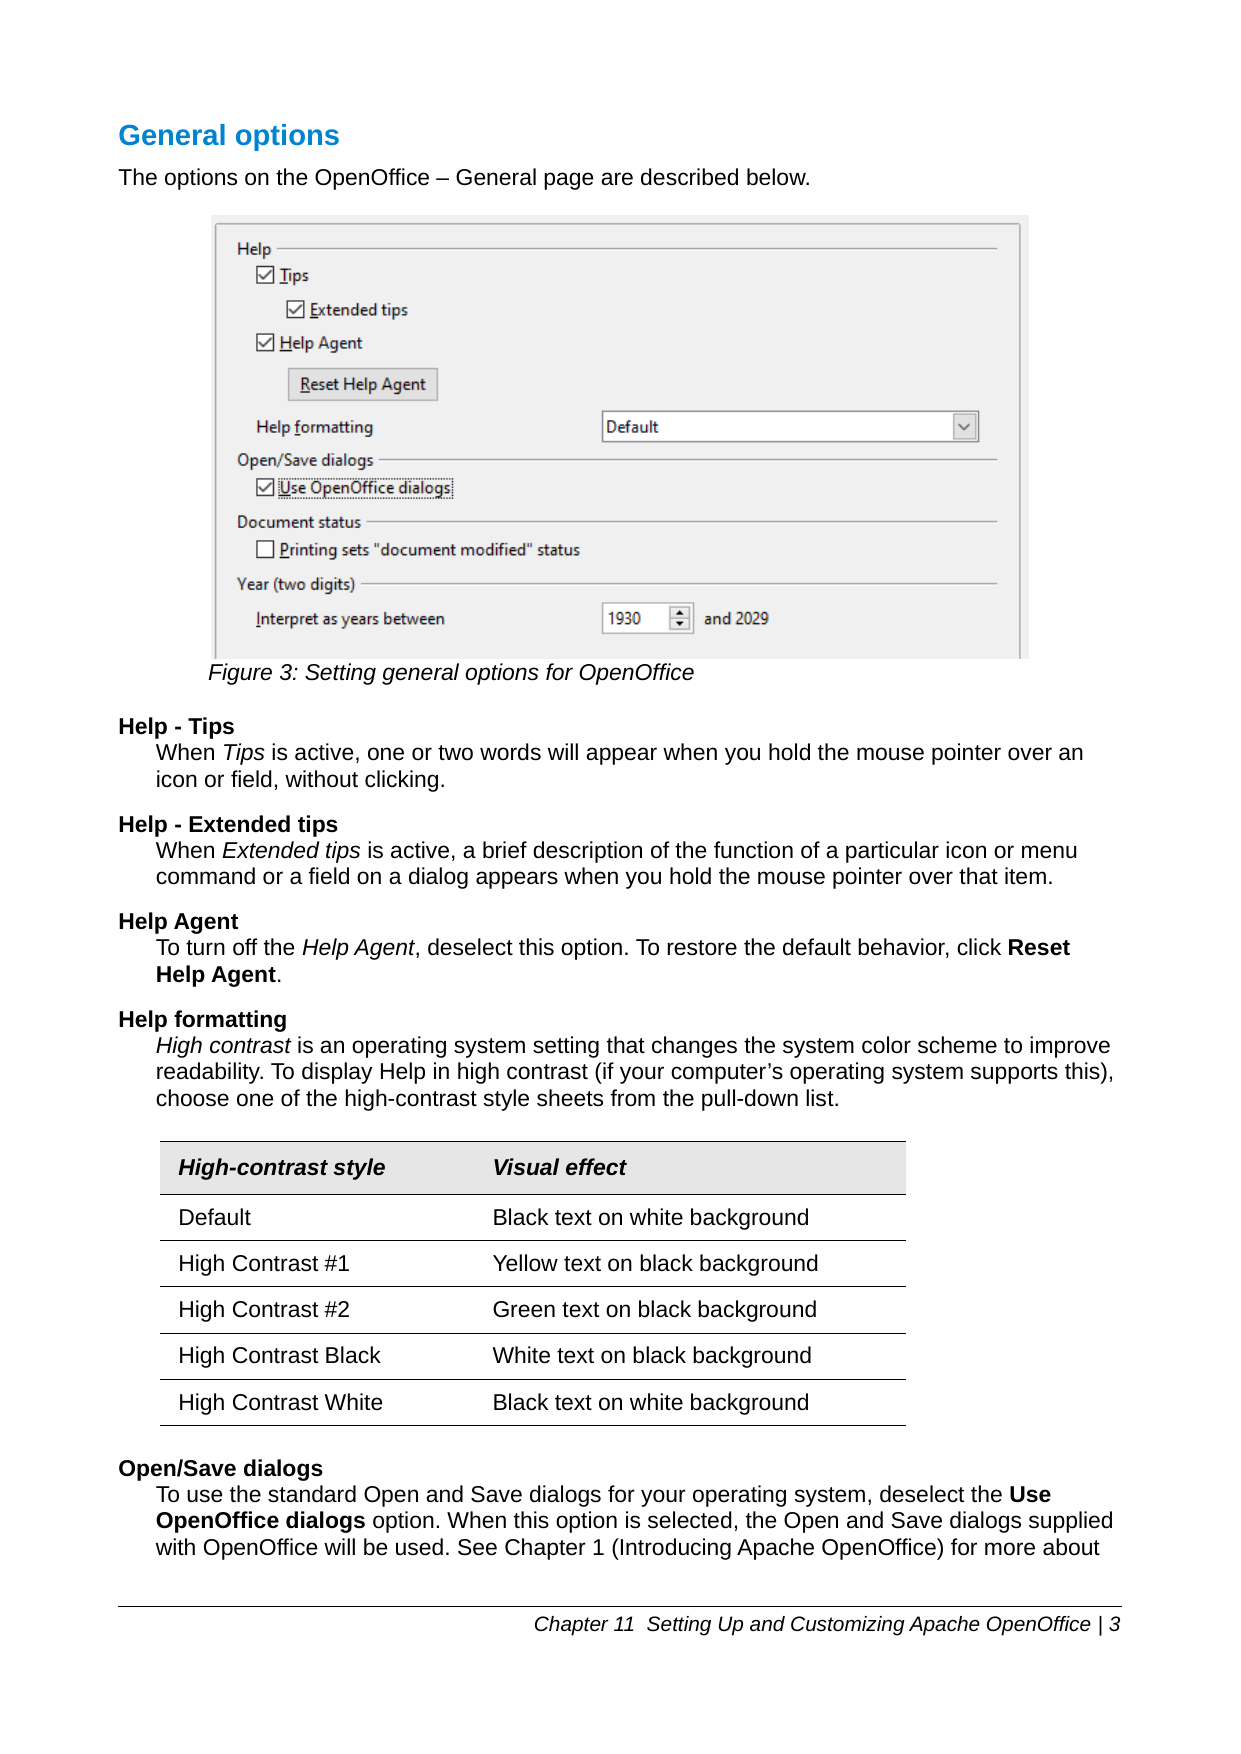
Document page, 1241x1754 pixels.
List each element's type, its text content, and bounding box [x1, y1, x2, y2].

table_cell High Contrast Black [160, 1334, 474, 1379]
text Help - Extended tips [118, 811, 1122, 837]
table_header Visual effect [474, 1142, 906, 1194]
text Figure 3: Setting general options for OpenOffice [208, 659, 1032, 685]
text When Extended tips is active, a brief description of the function of a particular icon or menu command or a field on a dialog appears when you hold the mouse pointer over that item. [156, 837, 1122, 889]
table_cell Yellow text on black background [474, 1241, 906, 1286]
table_cell Black text on white background [474, 1195, 906, 1240]
table_cell Green text on black background [474, 1287, 906, 1332]
text The options on the OpenOffice – General page are described below. [118, 164, 1122, 190]
table_cell Default [160, 1195, 474, 1240]
subtitle General options [118, 118, 1122, 152]
picture [211, 215, 1029, 659]
text Help formatting [118, 1006, 1122, 1032]
text High contrast is an operating system setting that changes the system color scheme to improve readability. To display Help in high contrast (if your computer’s operating system supports this), choose one of the high-contrast style sheets from the pull-down list. [156, 1032, 1122, 1111]
table_cell High Contrast #1 [160, 1241, 474, 1286]
text Open/Save dialogs [118, 1454, 1122, 1481]
text To turn off the Help Agent, deselect this option. To restore the default behavior, click Reset Help Agent. [156, 934, 1122, 987]
text When Tips is active, one or two words will appear when you hold the mouse pointer over an icon or field, without clicking. [156, 739, 1122, 792]
table_cell White text on black background [474, 1334, 906, 1379]
text To use the standard Open and Save dialogs for your operating system, deselect the Use OpenOffice dialogs option. When this option is selected, the Open and Save dialogs supplied with OpenOffice will be used. See Chapter 1 (Introducing Apache OpenOffice) for more about [156, 1481, 1122, 1560]
table_cell High Contrast #2 [160, 1287, 474, 1332]
table_cell High Contrast White [160, 1380, 474, 1425]
table_header High-contrast style [160, 1142, 474, 1194]
text Help - Tips [118, 713, 1122, 739]
table_cell Black text on white background [474, 1380, 906, 1425]
text Help Agent [118, 908, 1122, 934]
